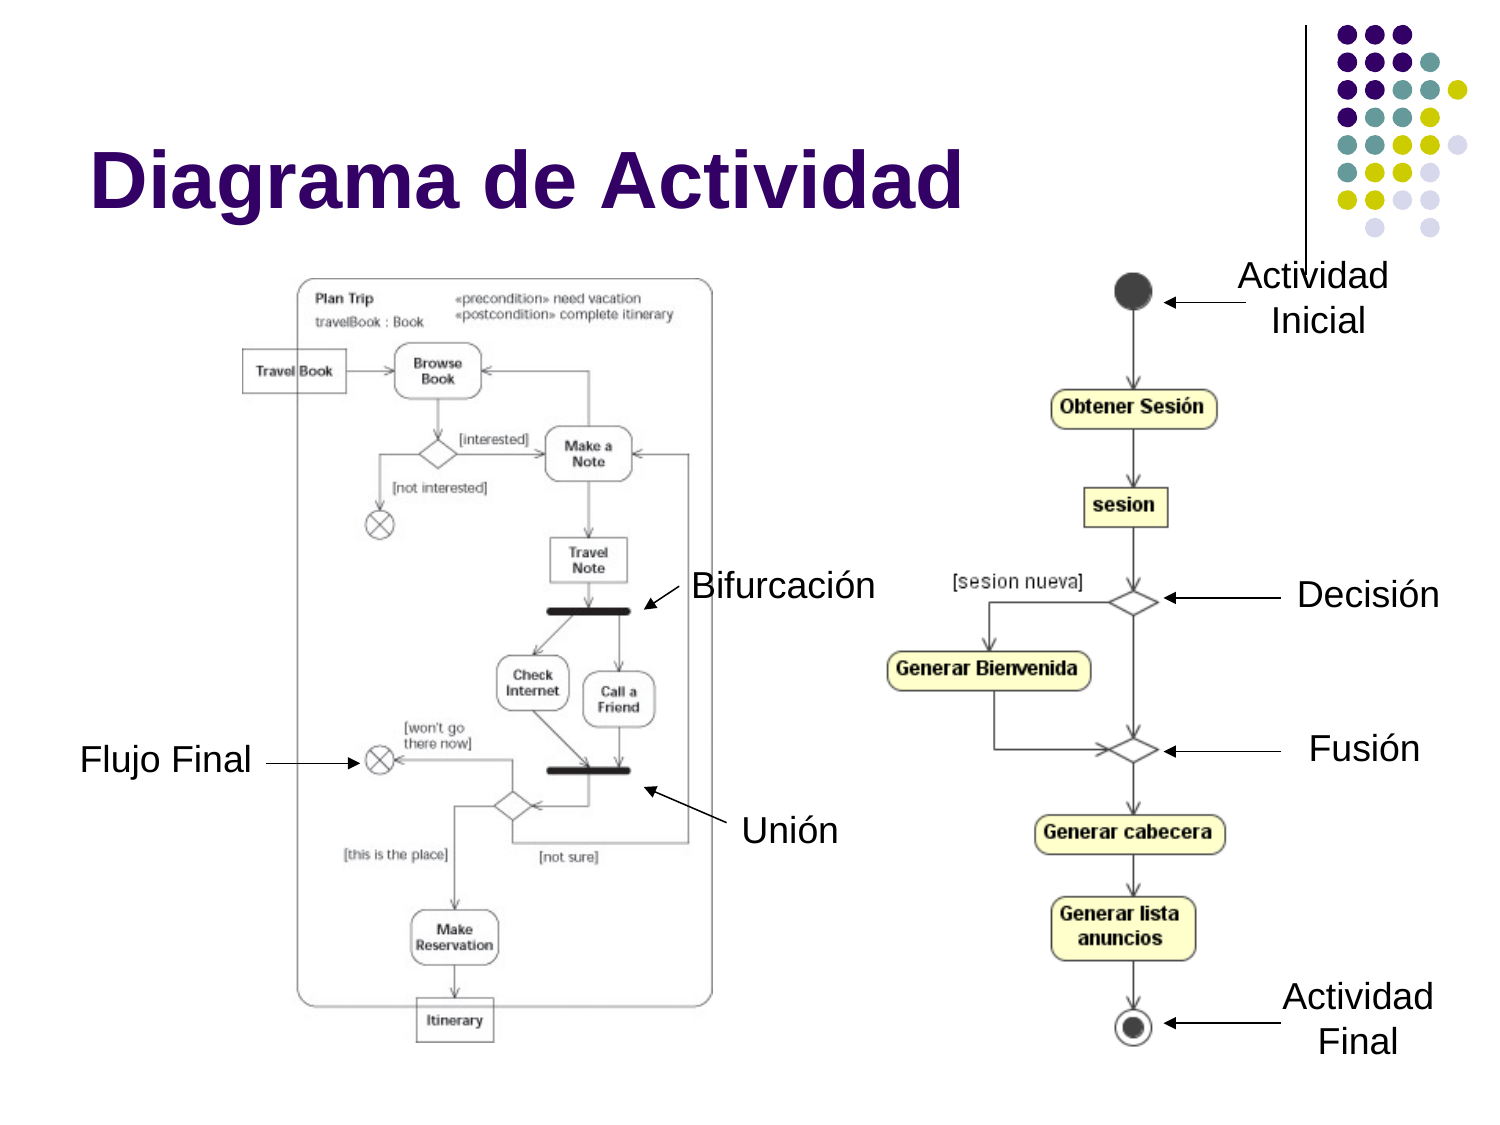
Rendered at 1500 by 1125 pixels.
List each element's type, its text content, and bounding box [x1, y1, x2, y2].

text_box Bifurcación [676, 553, 891, 615]
title Diagrama de Actividad [74, 20, 1313, 233]
text_box Decisión [1282, 562, 1456, 623]
picture [242, 278, 713, 1043]
text_box Unión [726, 798, 854, 860]
text_box Flujo Final [64, 727, 302, 789]
text_box Actividad Final [1257, 964, 1459, 1070]
text_box Actividad Inicial [1222, 243, 1415, 349]
picture [856, 255, 1264, 1073]
text_box Fusión [1293, 716, 1436, 777]
